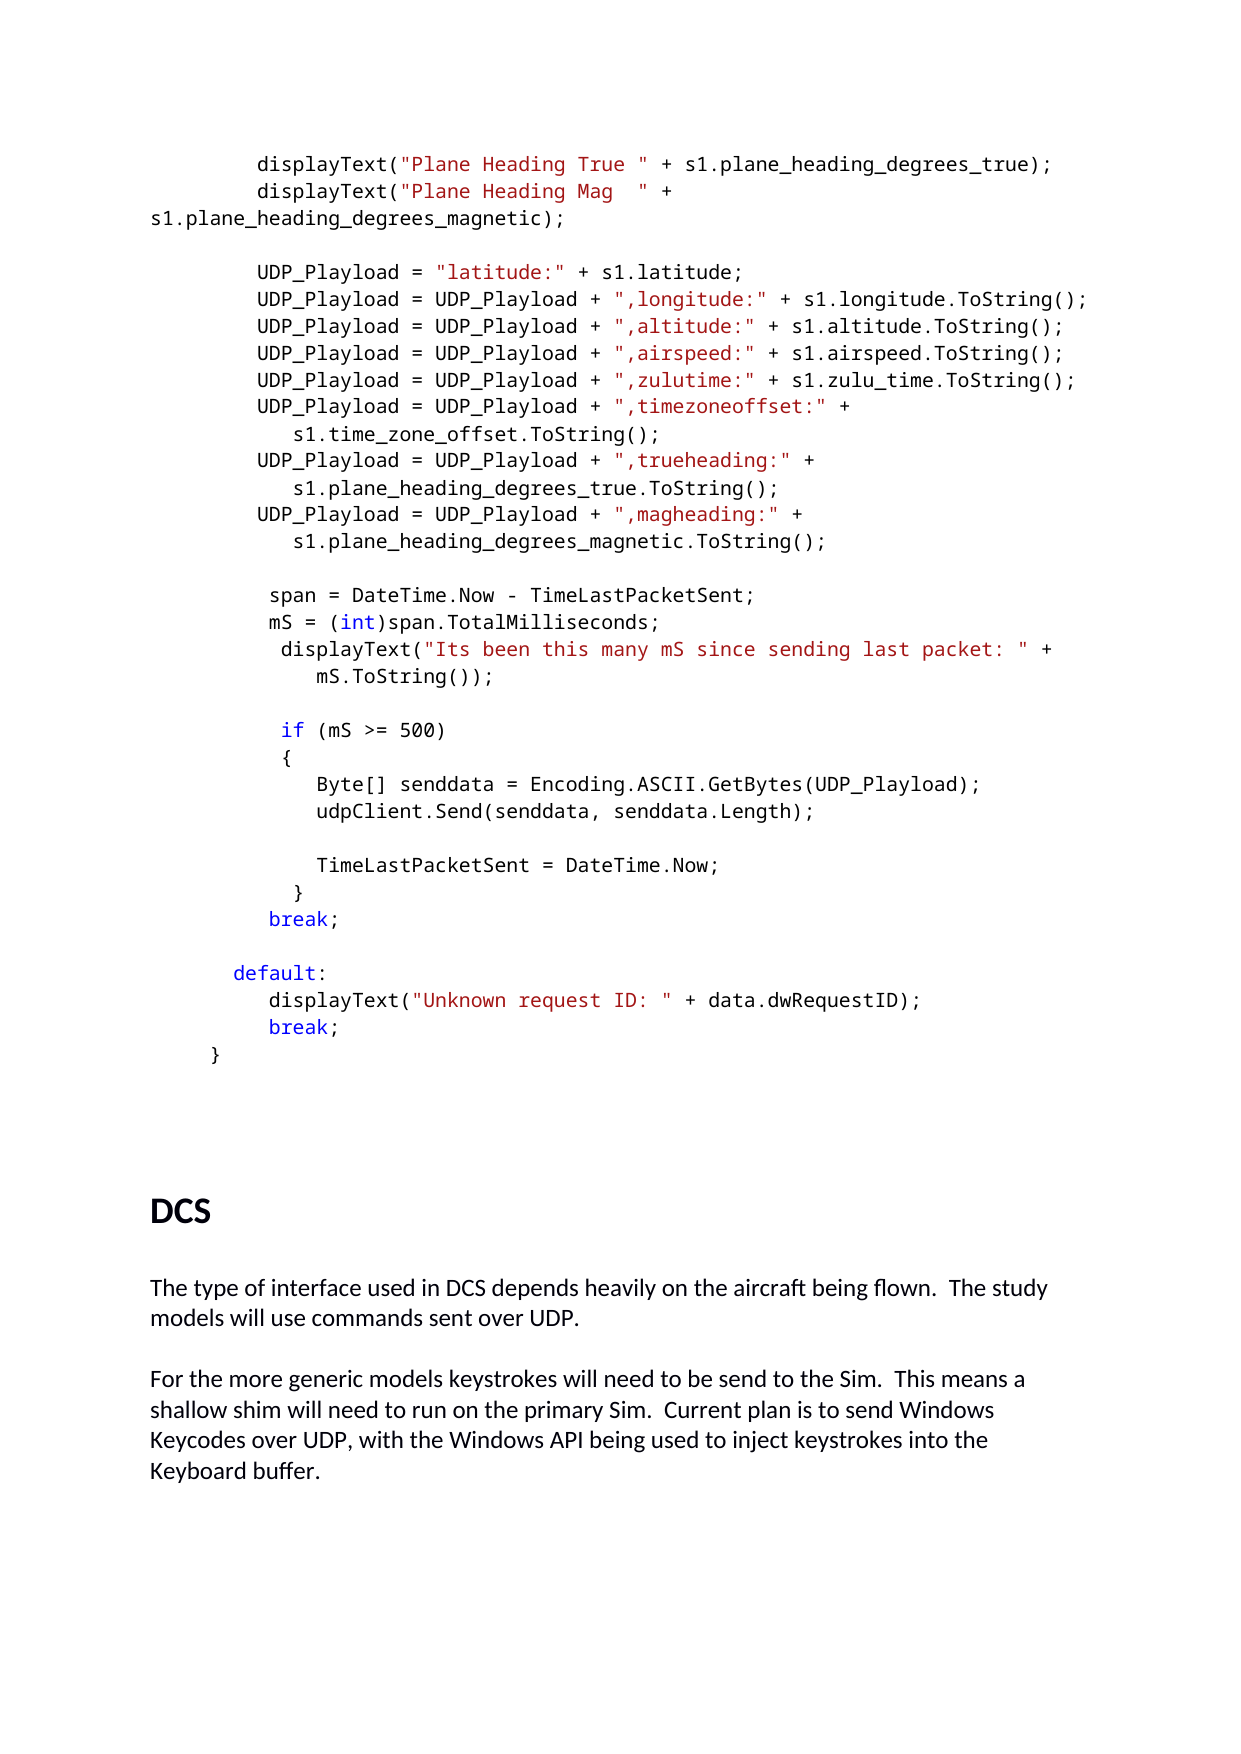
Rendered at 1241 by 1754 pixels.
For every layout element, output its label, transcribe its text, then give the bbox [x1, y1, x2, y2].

text UDP_Playload = UDP_Playload + ",zulutime:" + s1.zulu_time.ToString(); [150, 366, 1090, 393]
text if (mS >= 500) [150, 717, 1090, 743]
text displayText("Its been this many mS since sending last packet: " + [150, 636, 1090, 663]
text } [150, 878, 1090, 905]
text default: [150, 959, 1090, 986]
text mS.ToString()); [150, 663, 1090, 689]
text break; [150, 905, 1090, 932]
text For the more generic models keystrokes will need to be send to the Sim. This means a shallow shim will need to run on the primary Sim. Current plan is to send Windows Keycodes over UDP, with the Windows API being used to inject keystrokes into the Keyboard buffer. [150, 1363, 1090, 1486]
subtitle DCS [150, 1187, 1090, 1233]
text } [150, 1040, 1090, 1067]
text mS = (int)span.TotalMilliseconds; [150, 609, 1090, 636]
text Byte[] senddata = Encoding.ASCII.GetBytes(UDP_Playload); [150, 771, 1090, 797]
text UDP_Playload = UDP_Playload + ",altitude:" + s1.altitude.ToString(); [150, 312, 1090, 339]
text UDP_Playload = UDP_Playload + ",longitude:" + s1.longitude.ToString(); [150, 285, 1090, 312]
text displayText("Plane Heading True " + s1.plane_heading_degrees_true); [150, 150, 1090, 177]
text UDP_Playload = UDP_Playload + ",trueheading:" + [150, 447, 1090, 474]
text UDP_Playload = UDP_Playload + ",airspeed:" + s1.airspeed.ToString(); [150, 339, 1090, 366]
text UDP_Playload = UDP_Playload + ",magheading:" + [150, 501, 1090, 528]
text UDP_Playload = "latitude:" + s1.latitude; [150, 258, 1090, 285]
text udpClient.Send(senddata, senddata.Length); [150, 797, 1090, 824]
text The type of interface used in DCS depends heavily on the aircraft being flown. The study models will use commands sent over UDP. [150, 1272, 1090, 1333]
text break; [150, 1013, 1090, 1040]
text TimeLastPacketSent = DateTime.Now; [150, 851, 1090, 878]
text { [150, 743, 1090, 771]
text displayText("Unknown request ID: " + data.dwRequestID); [150, 986, 1090, 1013]
text s1.plane_heading_degrees_magnetic.ToString(); [150, 528, 1090, 555]
text UDP_Playload = UDP_Playload + ",timezoneoffset:" + [150, 393, 1090, 420]
text s1.plane_heading_degrees_true.ToString(); [150, 474, 1090, 501]
text s1.time_zone_offset.ToString(); [150, 420, 1090, 447]
text span = DateTime.Now - TimeLastPacketSent; [150, 582, 1090, 609]
text displayText("Plane Heading Mag " + s1.plane_heading_degrees_magnetic); [150, 177, 1090, 231]
